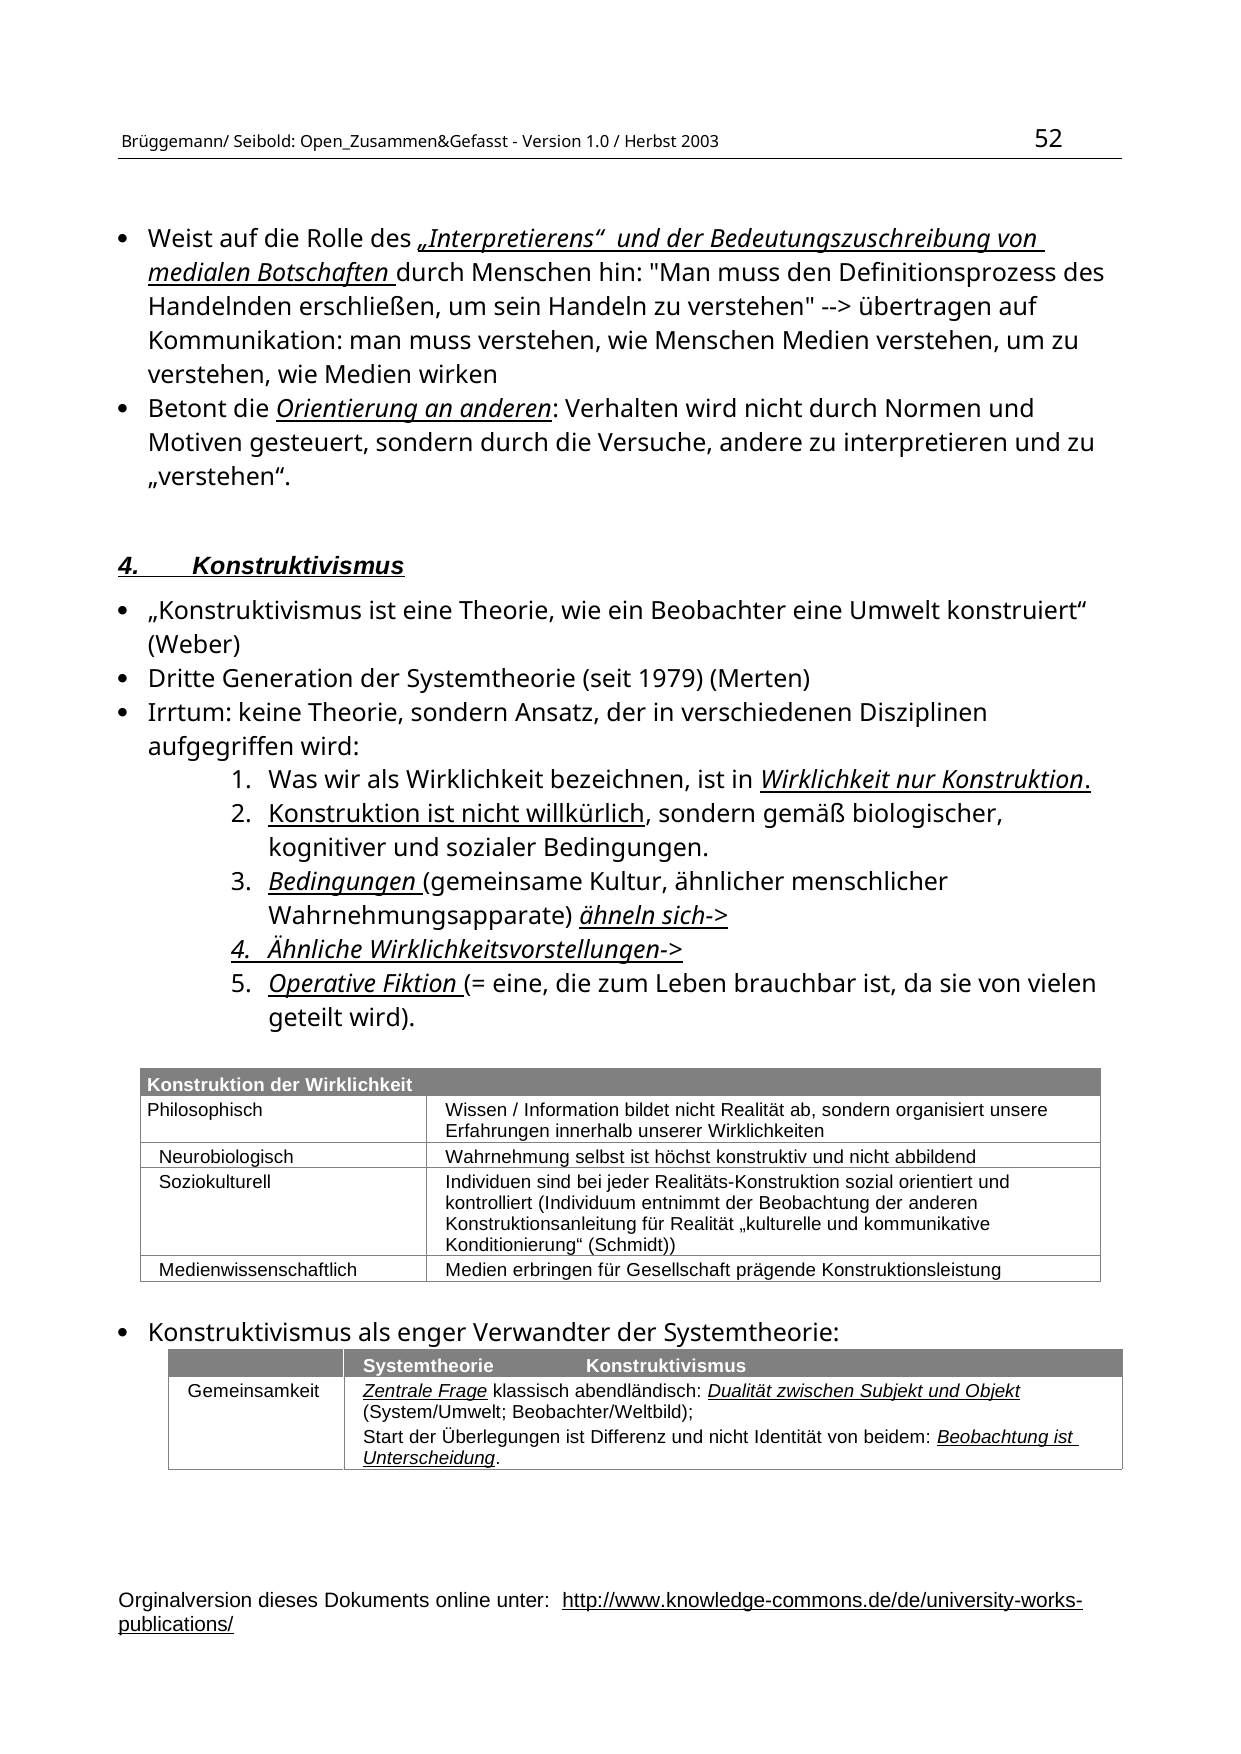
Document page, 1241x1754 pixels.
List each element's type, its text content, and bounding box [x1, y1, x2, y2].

list Ähnliche Wirklichkeitsvorstellungen-> [231, 932, 1122, 966]
list Was wir als Wirklichkeit bezeichnen, ist in Wirklichkeit nur Konstruktion. [231, 762, 1122, 796]
table_cell Soziokulturell [141, 1168, 426, 1255]
table_header Konstruktivismus [567, 1350, 1122, 1376]
table_header [169, 1350, 343, 1376]
table_cell Gemeinsamkeit [169, 1377, 343, 1469]
list „Konstruktivismus ist eine Theorie, wie ein Beobachter eine Umwelt konstruiert“ (Weber) [118, 593, 1122, 661]
list Konstruktivismus als enger Verwandter der Systemtheorie: [118, 1315, 1122, 1349]
table_cell Zentrale Frage klassisch abendländisch: Dualität zwischen Subjekt und Objekt (System/Umwelt; Beobachter/Weltbild); Start der Überlegungen ist Differenz und nicht Identität von beidem: Beobachtung ist Unterscheidung. [345, 1377, 1122, 1469]
table_cell Philosophisch [141, 1096, 426, 1142]
list Weist auf die Rolle des „Interpretierens“ und der Bedeutungszuschreibung von medialen Botschaften durch Menschen hin: "Man muss den Definitionsprozess des Handelnden erschließen, um sein Handeln zu verstehen" --> übertragen auf Kommunikation: man muss verstehen, wie Menschen Medien verstehen, um zu verstehen, wie Medien wirken [118, 221, 1122, 391]
list Konstruktion ist nicht willkürlich, sondern gemäß biologischer, kognitiver und sozialer Bedingungen. [231, 796, 1122, 864]
list Irrtum: keine Theorie, sondern Ansatz, der in verschiedenen Disziplinen aufgegriffen wird: [118, 694, 1122, 762]
table_header Systemtheorie [345, 1350, 566, 1376]
list Dritte Generation der Systemtheorie (seit 1979) (Merten) [118, 661, 1122, 694]
list Bedingungen (gemeinsame Kultur, ähnlicher menschlicher Wahrnehmungsapparate) ähneln sich-> [231, 864, 1122, 932]
list Betont die Orientierung an anderen: Verhalten wird nicht durch Normen und Motiven gesteuert, sondern durch die Versuche, andere zu interpretieren und zu „verstehen“. [118, 391, 1122, 493]
table_cell Neurobiologisch [141, 1143, 426, 1167]
table_cell Individuen sind bei jeder Realitäts-Konstruktion sozial orientiert und kontrolliert (Individuum entnimmt der Beobachtung der anderen Konstruktionsanleitung für Realität „kulturelle und kommunikative Konditionierung“ (Schmidt)) [427, 1168, 1100, 1255]
subtitle Konstruktivismus [118, 552, 1122, 580]
table_cell Wissen / Information bildet nicht Realität ab, sondern organisiert unsere Erfahrungen innerhalb unserer Wirklichkeiten [427, 1096, 1100, 1142]
table_cell Medienwissenschaftlich [141, 1256, 426, 1281]
table_cell Wahrnehmung selbst ist höchst konstruktiv und nicht abbildend [427, 1143, 1100, 1167]
list Operative Fiktion (= eine, die zum Leben brauchbar ist, da sie von vielen geteilt wird). [231, 966, 1122, 1034]
table_header Konstruktion der Wirklichkeit [141, 1069, 1100, 1095]
table_cell Medien erbringen für Gesellschaft prägende Konstruktionsleistung [427, 1256, 1100, 1281]
